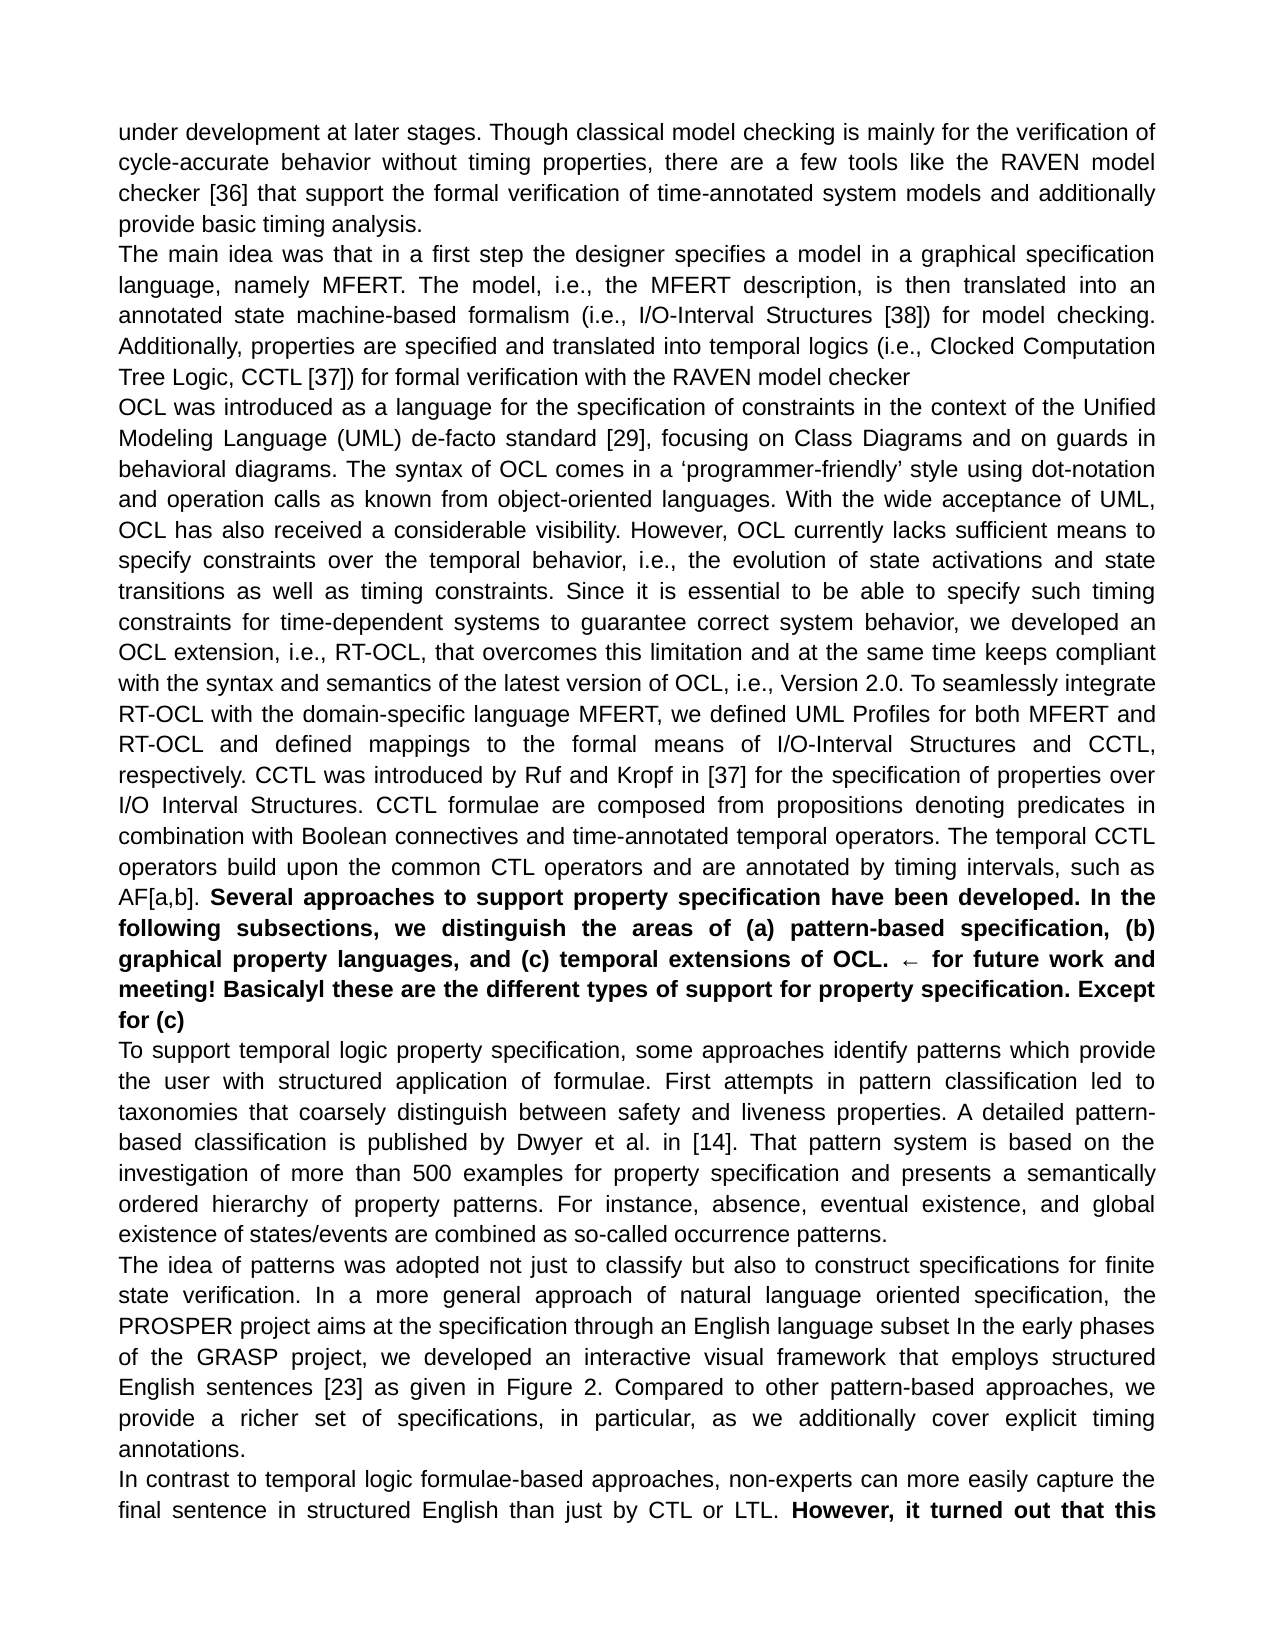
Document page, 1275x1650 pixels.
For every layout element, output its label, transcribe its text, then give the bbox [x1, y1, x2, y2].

text The idea of patterns was adopted not just to classify but also to construct specifications for finite state verification. In a more general approach of natural language oriented specification, the PROSPER project aims at the specification through an English language subset In the early phases of the GRASP project, we developed an interactive visual framework that employs structured English sentences [23] as given in Figure 2. Compared to other pattern-based approaches, we provide a richer set of specifications, in particular, as we additionally cover explicit timing annotations. [118, 1251, 1157, 1462]
text under development at later stages. Though classical model checking is mainly for the verification of cycle-accurate behavior without timing properties, there are a few tools like the RAVEN model checker [36] that support the formal verification of time-annotated system models and additionally provide basic timing analysis. [118, 118, 1157, 237]
text The main idea was that in a first step the designer specifies a model in a graphical specification language, namely MFERT. The model, i.e., the MFERT description, is then translated into an annotated state machine-based formalism (i.e., I/O-Interval Structures [38]) for model checking. Additionally, properties are specified and translated into temporal logics (i.e., Clocked Computation Tree Logic, CCTL [37]) for formal verification with the RAVEN model checker [118, 241, 1157, 390]
text OCL was introduced as a language for the specification of constraints in the context of the Unified Modeling Language (UML) de-facto standard [29], focusing on Class Diagrams and on guards in behavioral diagrams. The syntax of OCL comes in a ‘programmer-friendly’ style using dot-notation and operation calls as known from object-oriented languages. With the wide acceptance of UML, OCL has also received a considerable visibility. However, OCL currently lacks sufficient means to specify constraints over the temporal behavior, i.e., the evolution of state activations and state transitions as well as timing constraints. Since it is essential to be able to specify such timing constraints for time-dependent systems to guarantee correct system behavior, we developed an OCL extension, i.e., RT-OCL, that overcomes this limitation and at the same time keeps compliant with the syntax and semantics of the latest version of OCL, i.e., Version 2.0. To seamlessly integrate RT-OCL with the domain-specific language MFERT, we defined UML Profiles for both MFERT and RT-OCL and defined mappings to the formal means of I/O-Interval Structures and CCTL, respectively. CCTL was introduced by Ruf and Kropf in [37] for the specification of properties over I/O Interval Structures. CCTL formulae are composed from propositions denoting predicates in combination with Boolean connectives and time-annotated temporal operators. The temporal CCTL operators build upon the common CTL operators and are annotated by timing intervals, such as AF[a,b]. Several approaches to support property specification have been developed. In the following subsections, we distinguish the areas of (a) pattern-based specification, (b) graphical property languages, and (c) temporal extensions of OCL. ← for future work and meeting! Basicalyl these are the different types of support for property specification. Except for (c) [118, 394, 1157, 1033]
text In contrast to temporal logic formulae-based approaches, non-experts can more easily capture the final sentence in structured English than just by CTL or LTL. However, it turned out that this [118, 1466, 1157, 1523]
text To support temporal logic property specification, some approaches identify patterns which provide the user with structured application of formulae. First attempts in pattern classification led to taxonomies that coarsely distinguish between safety and liveness properties. A detailed pattern-based classification is published by Dwyer et al. in [14]. That pattern system is based on the investigation of more than 500 examples for property specification and presents a semantically ordered hierarchy of property patterns. For instance, absence, eventual existence, and global existence of states/events are combined as so-called occurrence patterns. [118, 1037, 1157, 1247]
